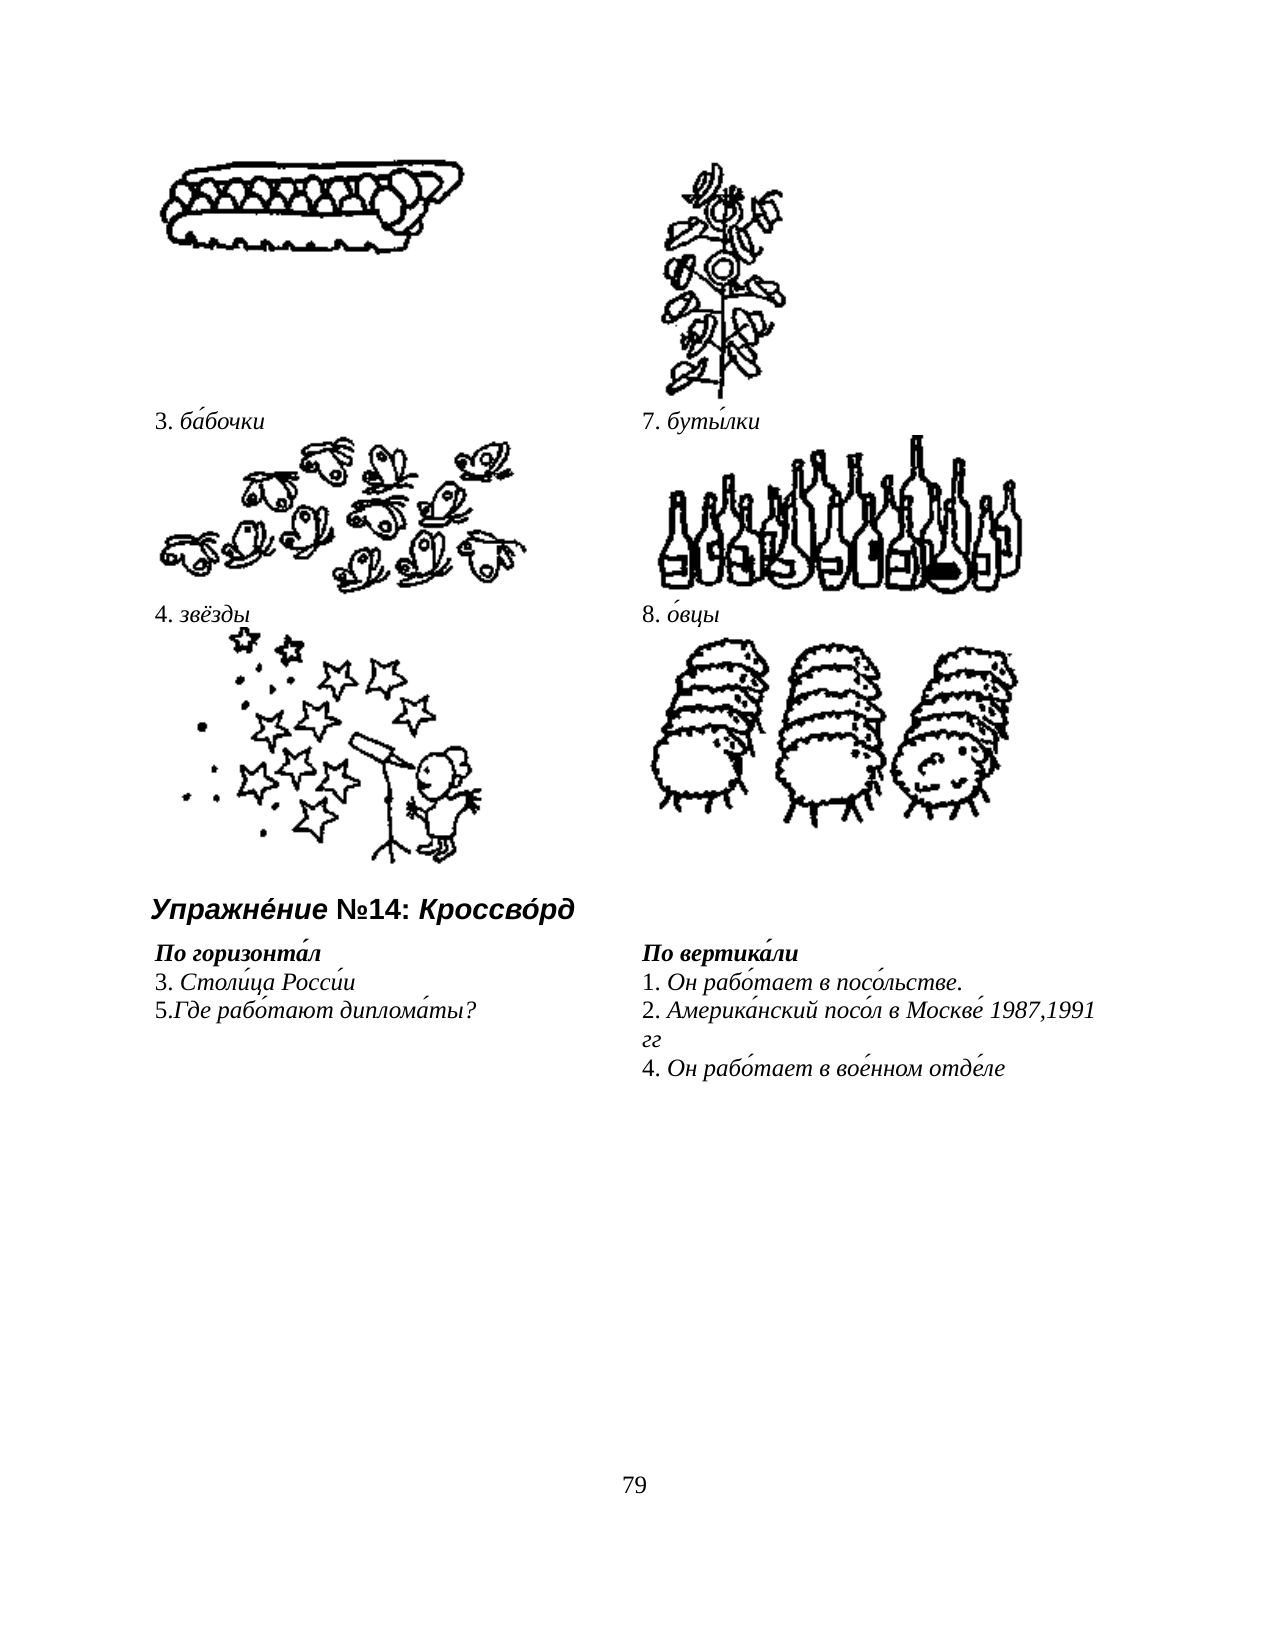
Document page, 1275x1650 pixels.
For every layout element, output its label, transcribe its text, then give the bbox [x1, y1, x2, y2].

picture [641, 435, 1030, 596]
picture [641, 627, 1031, 833]
table_cell 3. ба́бочки [150, 406, 637, 435]
picture [154, 435, 530, 599]
picture [154, 627, 488, 867]
subtitle Упражне́ние №14: Кроссво́рд [150, 892, 1125, 925]
table_cell [150, 628, 154, 867]
table_cell [530, 435, 637, 599]
table_cell 8. о́вцы [638, 599, 1125, 628]
table_cell 3. Столи́ца Росси́и [150, 967, 637, 995]
table_cell 5.Где рабо́тают диплома́ты? [150, 995, 637, 1053]
table_cell [150, 435, 154, 599]
table_cell 7. буты́лки [638, 406, 1125, 435]
picture [641, 150, 794, 407]
table_cell 4. звёзды [150, 599, 637, 628]
table_cell [150, 1053, 637, 1082]
picture [154, 150, 471, 263]
table_cell 1. Он рабо́тает в посо́льстве. [638, 967, 1125, 995]
table_cell [638, 435, 1125, 599]
table_cell [794, 150, 1125, 406]
table_cell 4. Он рабо́тает в вое́нном отде́ле [638, 1053, 1125, 1082]
table_cell [638, 628, 1125, 867]
table_cell 2. Америка́нский посо́л в Москве́ 1987,1991 гг [638, 995, 1125, 1053]
table_cell [150, 150, 637, 406]
table_header По горизонта́л [150, 938, 637, 967]
table_cell [488, 628, 637, 867]
table_header По вертика́ли [638, 938, 1125, 967]
